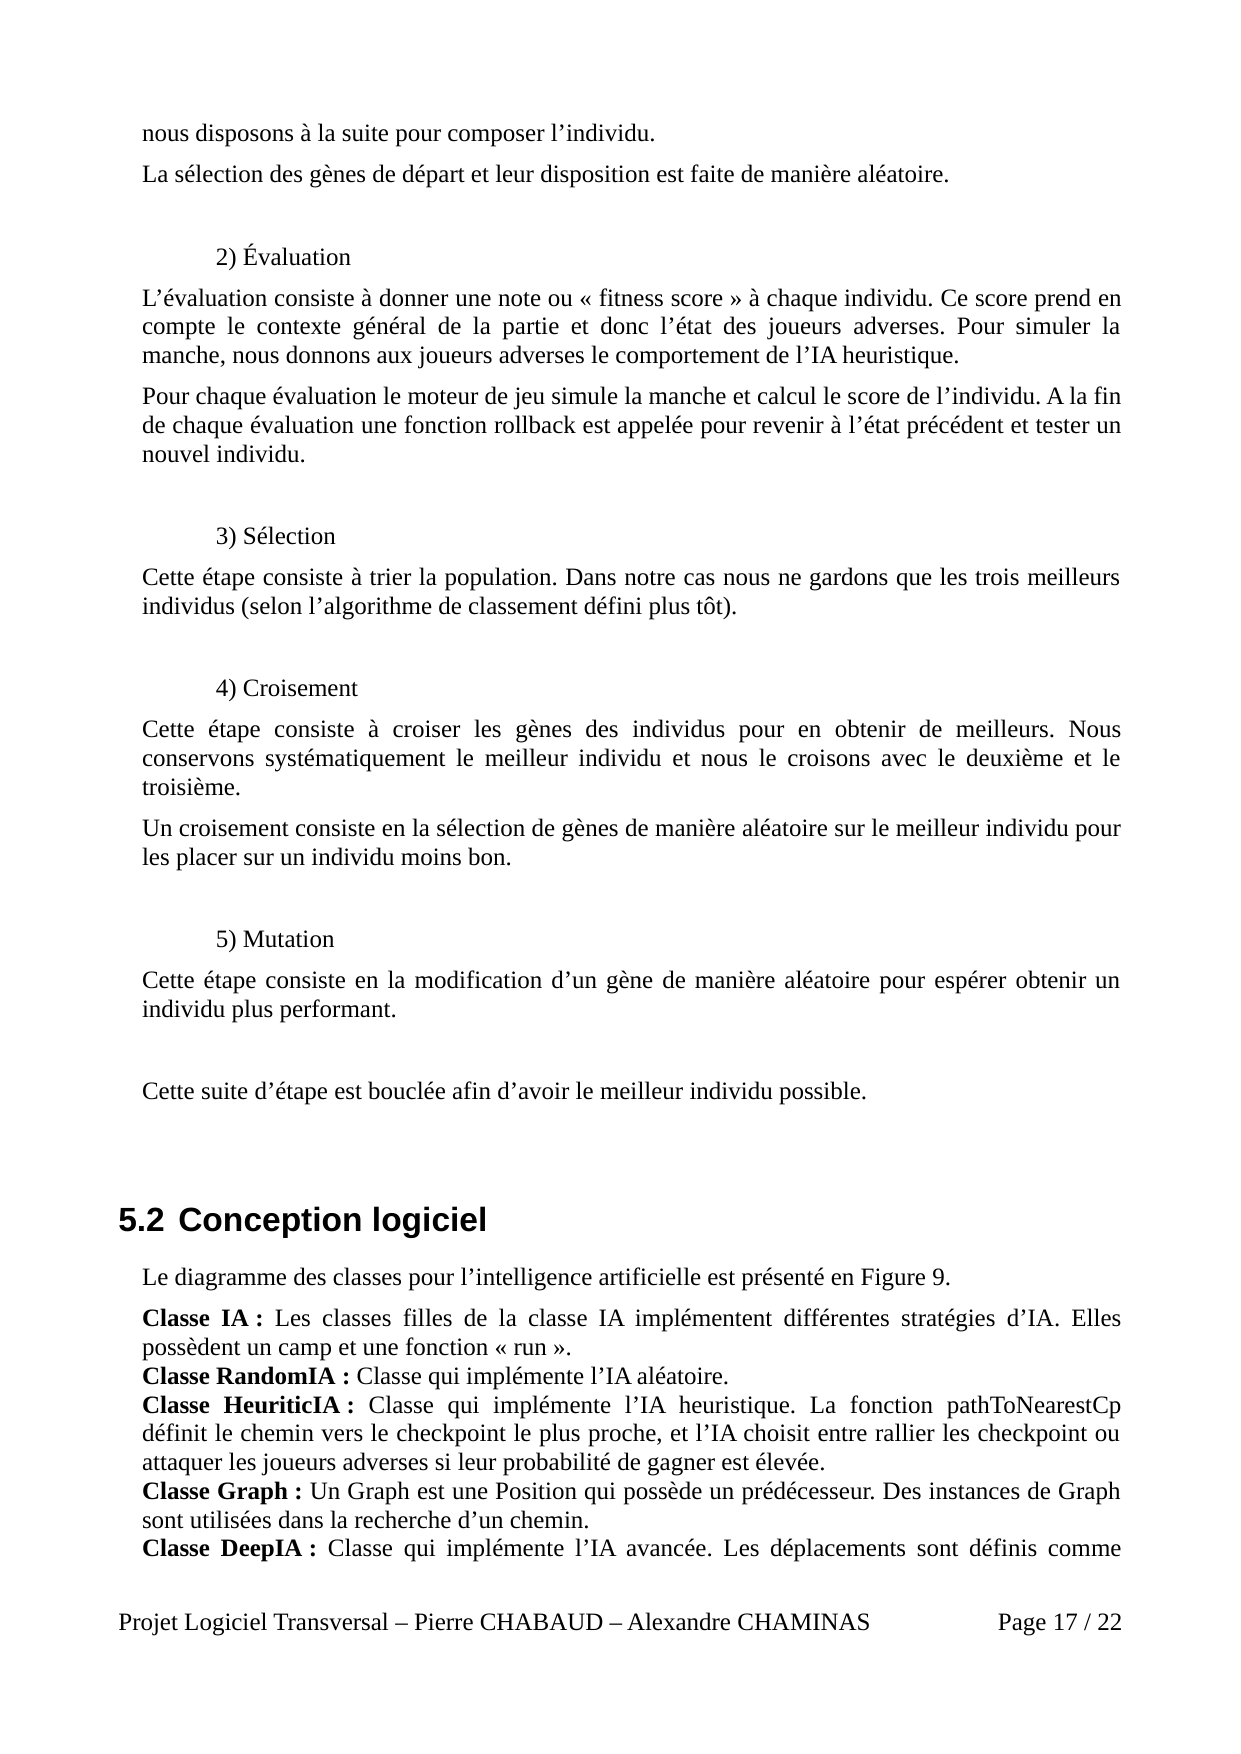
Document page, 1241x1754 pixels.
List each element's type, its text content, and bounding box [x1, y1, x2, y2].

text Le diagramme des classes pour l’intelligence artificielle est présenté en Figure 9. [142, 1262, 1122, 1291]
text 5) Mutation [142, 924, 1122, 953]
text nous disposons à la suite pour composer l’individu. [142, 118, 1122, 147]
text Pour chaque évaluation le moteur de jeu simule la manche et calcul le score de l’individu. A la fin de chaque évaluation une fonction rollback est appelée pour revenir à l’état précédent et tester un nouvel individu. [142, 381, 1122, 468]
text Cette étape consiste à croiser les gènes des individus pour en obtenir de meilleurs. Nous conservons systématiquement le meilleur individu et nous le croisons avec le deuxième et le troisième. [142, 714, 1122, 801]
text 2) Évaluation [142, 242, 1122, 270]
text Cette étape consiste en la modification d’un gène de manière aléatoire pour espérer obtenir un individu plus performant. [142, 965, 1122, 1023]
text Classe DeepIA : Classe qui implémente l’IA avancée. Les déplacements sont définis comme [142, 1533, 1122, 1562]
text Un croisement consiste en la sélection de gènes de manière aléatoire sur le meilleur individu pour les placer sur un individu moins bon. [142, 813, 1122, 871]
text Cette étape consiste à trier la population. Dans notre cas nous ne gardons que les trois meilleurs individus (selon l’algorithme de classement défini plus tôt). [142, 562, 1122, 620]
subtitle Conception logiciel [118, 1200, 1122, 1239]
text L’évaluation consiste à donner une note ou « fitness score » à chaque individu. Ce score prend en compte le contexte général de la partie et donc l’état des joueurs adverses. Pour simuler la manche, nous donnons aux joueurs adverses le comportement de l’IA heuristique. [142, 283, 1122, 369]
text 3) Sélection [142, 521, 1122, 550]
text La sélection des gènes de départ et leur disposition est faite de manière aléatoire. [142, 159, 1122, 188]
text Classe IA : Les classes filles de la classe IA implémentent différentes stratégies d’IA. Elles possèdent un camp et une fonction « run ». [142, 1303, 1122, 1361]
text Classe HeuriticIA : Classe qui implémente l’IA heuristique. La fonction pathToNearestCp définit le chemin vers le checkpoint le plus proche, et l’IA choisit entre rallier les checkpoint ou attaquer les joueurs adverses si leur probabilité de gagner est élevée. [142, 1390, 1122, 1476]
text Cette suite d’étape est bouclée afin d’avoir le meilleur individu possible. [142, 1076, 1122, 1105]
text 4) Croisement [142, 673, 1122, 702]
text Classe RandomIA : Classe qui implémente l’IA aléatoire. [142, 1361, 1122, 1390]
text Classe Graph : Un Graph est une Position qui possède un prédécesseur. Des instances de Graph sont utilisées dans la recherche d’un chemin. [142, 1476, 1122, 1533]
